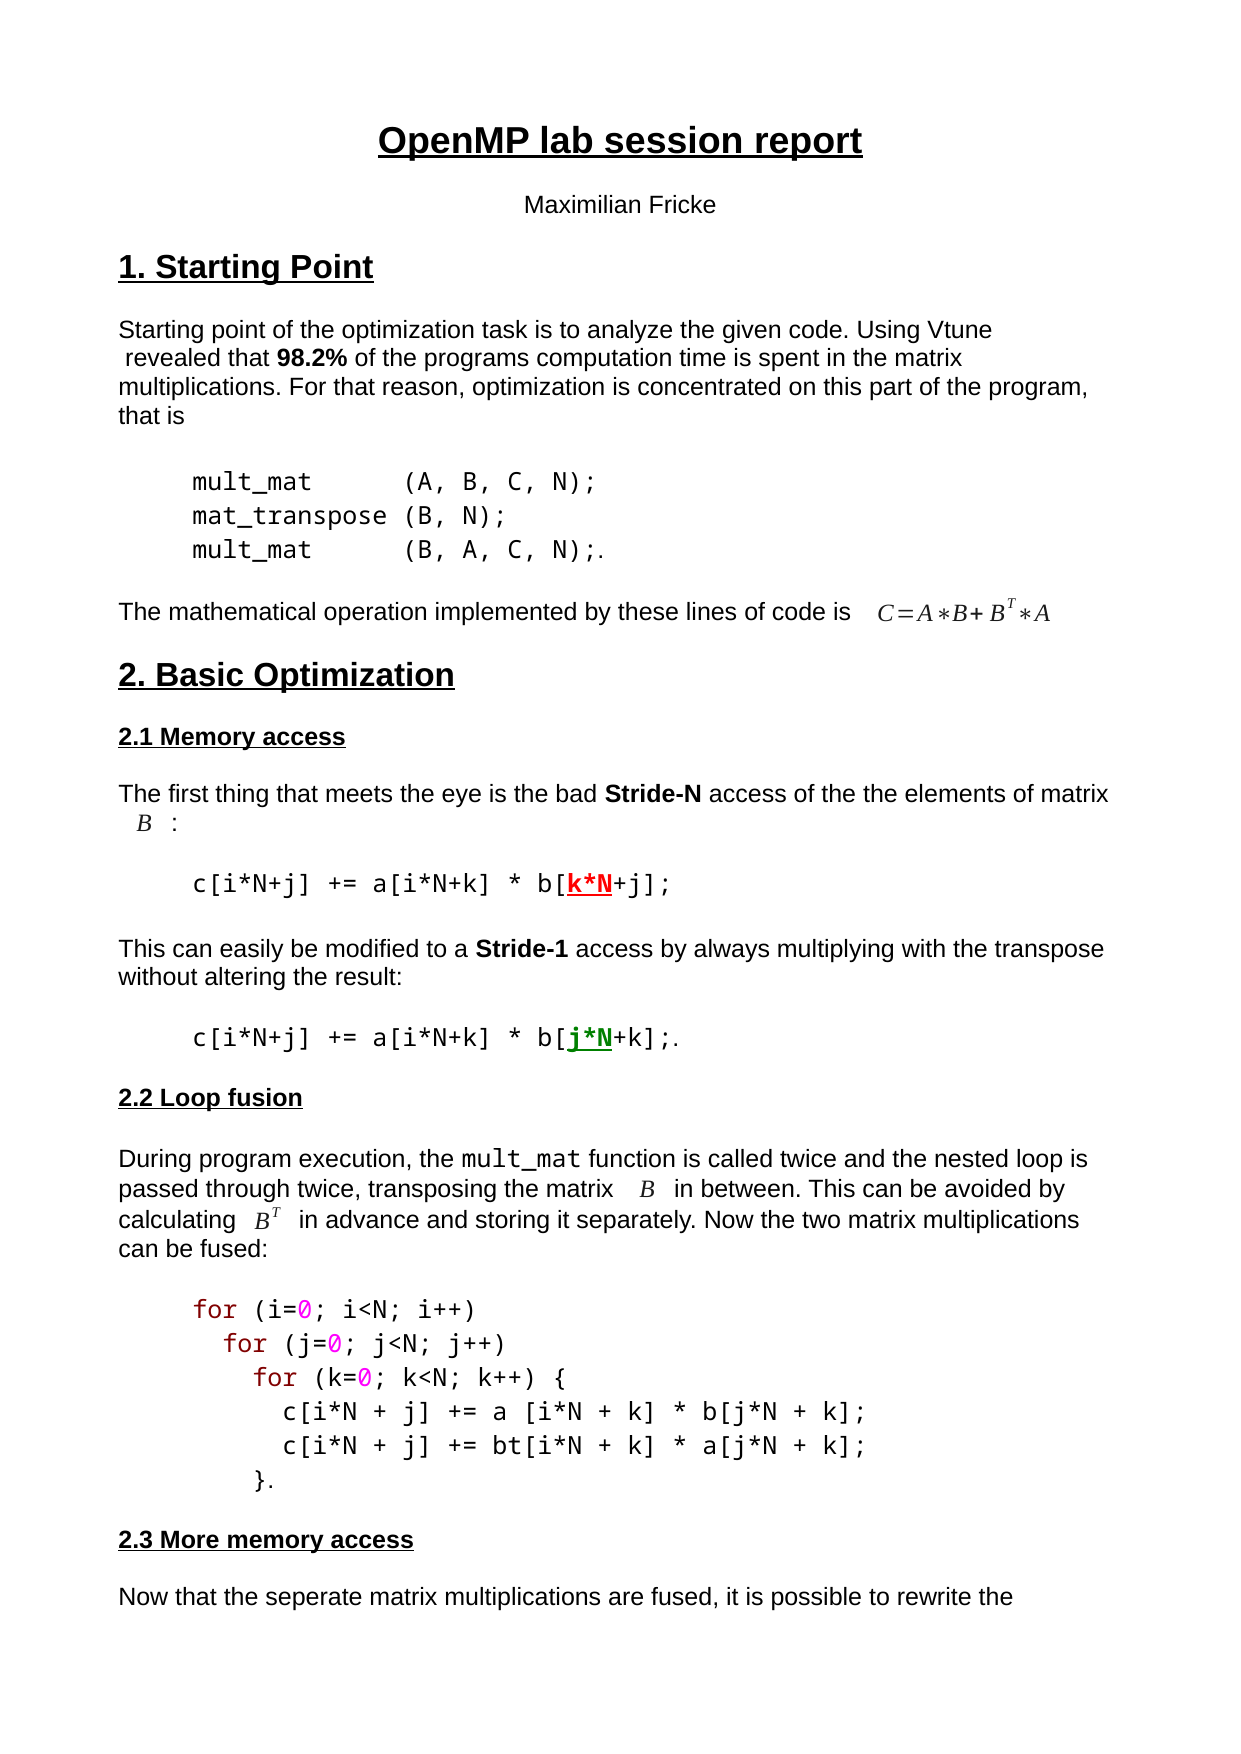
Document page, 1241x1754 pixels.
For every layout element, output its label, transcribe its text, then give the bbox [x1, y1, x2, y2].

text OpenMP lab session report [118, 118, 1122, 161]
text Starting point of the optimization task is to analyze the given code. Using Vtune [118, 315, 1122, 343]
text 2.3 More memory access [118, 1525, 1122, 1553]
text mat_transpose (B, N); [118, 498, 1122, 532]
text 1. Starting Point [118, 247, 1122, 286]
text c[i*N+j] += a[i*N+k] * b[k*N+j]; [118, 866, 1122, 899]
text c[i*N + j] += bt[i*N + k] * a[j*N + k]; [118, 1428, 1122, 1462]
text 2.1 Memory access [118, 722, 1122, 751]
text During program execution, the mult_mat function is called twice and the nested loop is passed through twice, transposing the matrix in between. This can be avoided by calculatingin advance and storing it separately. Now the two matrix multiplications can be fused: [118, 1140, 1122, 1263]
text mult_mat (A, B, C, N); [118, 464, 1122, 498]
text c[i*N + j] += a [i*N + k] * b[j*N + k]; [118, 1394, 1122, 1428]
text for (i=0; i<N; i++) [118, 1292, 1122, 1326]
text This can easily be modified to a Stride-1 access by always multiplying with the transpose without altering the result: [118, 934, 1122, 991]
text mult_mat (B, A, C, N);. [118, 532, 1122, 566]
text revealed that 98.2% of the programs computation time is spent in the matrix multiplications. For that reason, optimization is concentrated on this part of the program, that is [118, 343, 1122, 430]
text c[i*N+j] += a[i*N+k] * b[j*N+k];. [118, 1020, 1122, 1054]
text Now that the seperate matrix multiplications are fused, it is possible to rewrite the [118, 1582, 1122, 1611]
text for (j=0; j<N; j++) [118, 1326, 1122, 1360]
text 2. Basic Optimization [118, 654, 1122, 693]
text Maximilian Fricke [118, 190, 1122, 219]
text 2.2 Loop fusion [118, 1083, 1122, 1111]
text for (k=0; k<N; k++) { [118, 1360, 1122, 1394]
text The first thing that meets the eye is the bad Stride-N access of the the elements of matrix : [118, 779, 1122, 837]
text The mathematical operation implemented by these lines of code is [118, 595, 1122, 626]
text }. [118, 1462, 1122, 1496]
